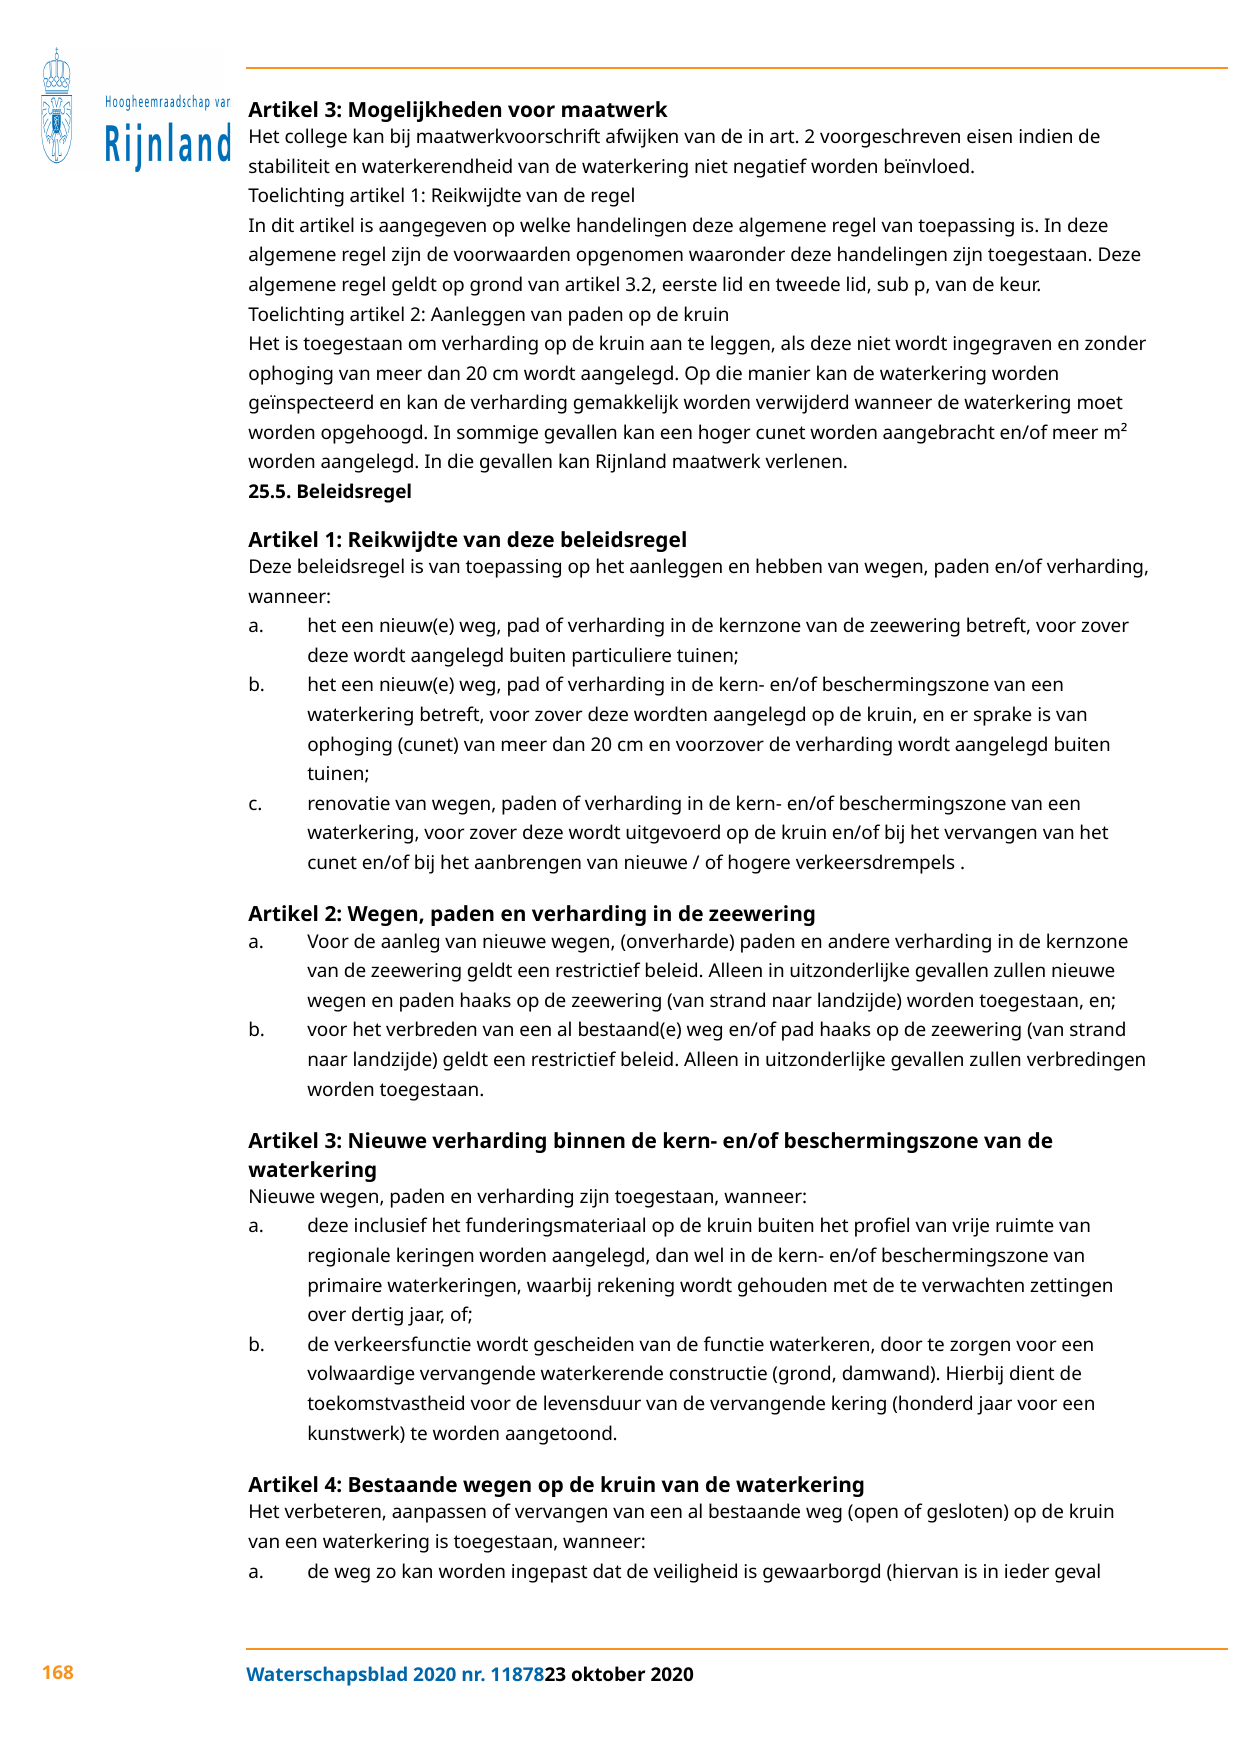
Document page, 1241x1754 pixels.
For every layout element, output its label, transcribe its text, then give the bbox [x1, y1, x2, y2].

text Nieuwe wegen, paden en verharding zijn toegestaan, wanneer: [248, 1183, 1152, 1209]
list deze inclusief het funderingsmateriaal op de kruin buiten het profiel van vrije ruimte van regionale keringen worden aangelegd, dan wel in de kern- en/of beschermingszone van primaire waterkeringen, waarbij rekening wordt gehouden met de te verwachten zettingen over dertig jaar, of; [248, 1213, 1152, 1327]
list de verkeersfunctie wordt gescheiden van de functie waterkeren, door te zorgen voor een volwaardige vervangende waterkerende constructie (grond, damwand). Hierbij dient de toekomstvastheid voor de levensduur van de vervangende kering (honderd jaar voor een kunstwerk) te worden aangetoond. [248, 1331, 1152, 1446]
text Artikel 4: Bestaande wegen op de kruin van de waterkering [248, 1470, 1152, 1499]
list voor het verbreden van een al bestaand(e) weg en/of pad haaks op de zeewering (van strand naar landzijde) geldt een restrictief beleid. Alleen in uitzonderlijke gevallen zullen verbredingen worden toegestaan. [248, 1017, 1152, 1102]
text Artikel 3: Nieuwe verharding binnen de kern- en/of beschermingszone van de waterkering [248, 1126, 1152, 1183]
list het een nieuw(e) weg, pad of verharding in de kern- en/of beschermingszone van een waterkering betreft, voor zover deze wordten aangelegd op de kruin, en er sprake is van ophoging (cunet) van meer dan 20 cm en voorzover de verharding wordt aangelegd buiten tuinen; [248, 672, 1152, 786]
text Toelichting artikel 2: Aanleggen van paden op de kruin [248, 301, 1152, 326]
text In dit artikel is aangegeven op welke handelingen deze algemene regel van toepassing is. In deze algemene regel zijn de voorwaarden opgenomen waaronder deze handelingen zijn toegestaan. Deze algemene regel geldt op grond van artikel 3.2, eerste lid en tweede lid, sub p, van de keur. [248, 212, 1152, 297]
text Toelichting artikel 1: Reikwijdte van de regel [248, 182, 1152, 208]
list renovatie van wegen, paden of verharding in de kern- en/of beschermingszone van een waterkering, voor zover deze wordt uitgevoerd op de kruin en/of bij het vervangen van het cunet en/of bij het aanbrengen van nieuwe / of hogere verkeersdrempels . [248, 790, 1152, 875]
text Artikel 3: Mogelijkheden voor maatwerk [248, 95, 1152, 123]
list het een nieuw(e) weg, pad of verharding in de kernzone van de zeewering betreft, voor zover deze wordt aangelegd buiten particuliere tuinen; [248, 612, 1152, 668]
text Het verbeteren, aanpassen of vervangen van een al bestaande weg (open of gesloten) op de kruin van een waterkering is toegestaan, wanneer: [248, 1499, 1152, 1554]
text Het college kan bij maatwerkvoorschrift afwijken van de in art. 2 voorgeschreven eisen indien de stabiliteit en waterkerendheid van de waterkering niet negatief worden beïnvloed. [248, 123, 1152, 178]
list Voor de aanleg van nieuwe wegen, (onverharde) paden en andere verharding in de kernzone van de zeewering geldt een restrictief beleid. Alleen in uitzonderlijke gevallen zullen nieuwe wegen en paden haaks op de zeewering (van strand naar landzijde) worden toegestaan, en; [248, 928, 1152, 1013]
text Deze beleidsregel is van toepassing op het aanleggen en hebben van wegen, paden en/of verharding, wanneer: [248, 553, 1152, 608]
text Artikel 2: Wegen, paden en verharding in de zeewering [248, 899, 1152, 928]
picture [41, 47, 231, 172]
text Het is toegestaan om verharding op de kruin aan te leggen, als deze niet wordt ingegraven en zonder ophoging van meer dan 20 cm wordt aangelegd. Op die manier kan de waterkering worden geïnspecteerd en kan de verharding gemakkelijk worden verwijderd wanneer de waterkering moet worden opgehoogd. In sommige gevallen kan een hoger cunet worden aangebracht en/of meer m² worden aangelegd. In die gevallen kan Rijnland maatwerk verlenen. [248, 330, 1152, 474]
text 25.5. Beleidsregel [248, 478, 1152, 504]
list de weg zo kan worden ingepast dat de veiligheid is gewaarborgd (hiervan is in ieder geval [248, 1558, 1152, 1583]
text Artikel 1: Reikwijdte van deze beleidsregel [248, 525, 1152, 553]
